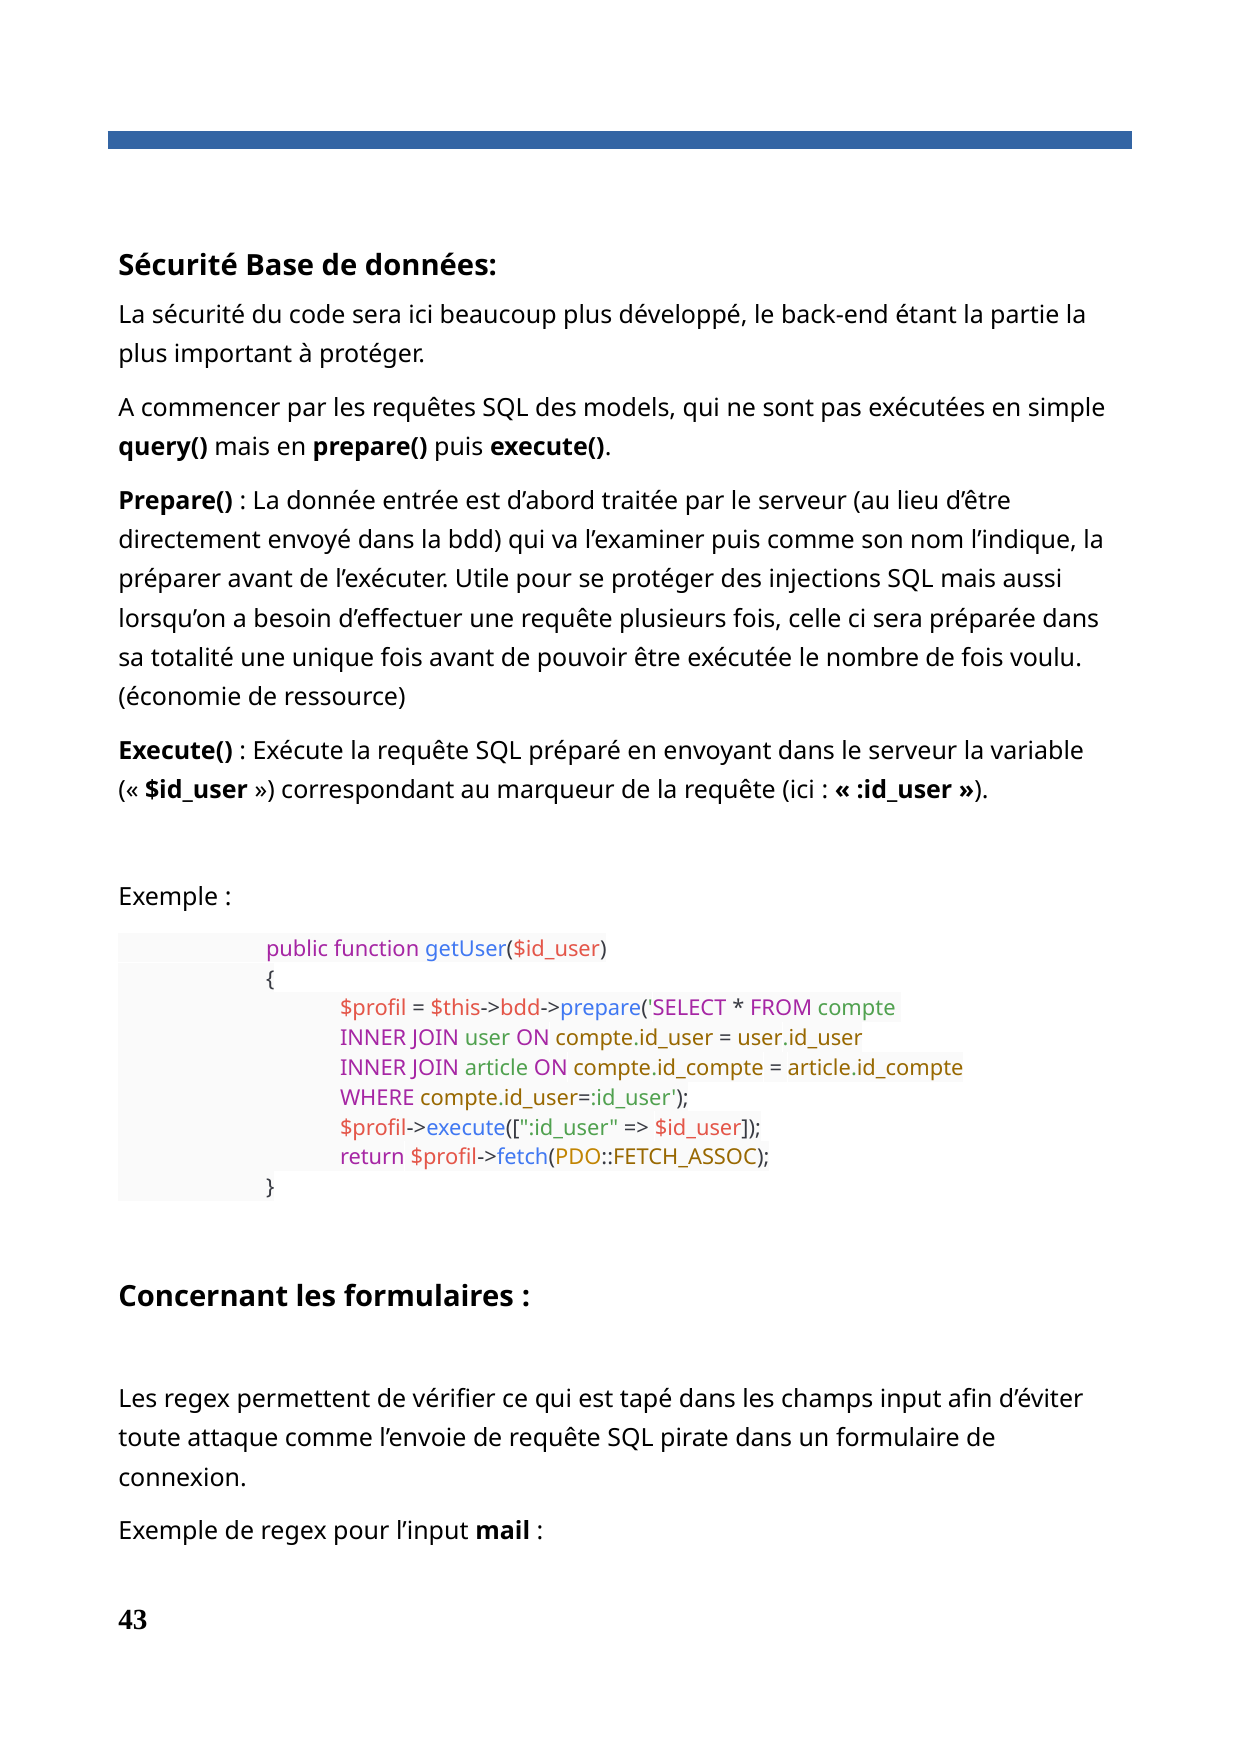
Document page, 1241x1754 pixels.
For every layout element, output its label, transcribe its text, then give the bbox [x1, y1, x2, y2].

text Prepare() : La donnée entrée est d’abord traitée par le serveur (au lieu d’être directement envoyé dans la bdd) qui va l’examiner puis comme son nom l’indique, la préparer avant de l’exécuter. Utile pour se protéger des injections SQL mais aussi lorsqu’on a besoin d’effectuer une requête plusieurs fois, celle ci sera préparée dans sa totalité une unique fois avant de pouvoir être exécutée le nombre de fois voulu.(économie de ressource) [118, 483, 1122, 713]
text $profil = $this->bdd->prepare('SELECT * FROM compte [118, 992, 1122, 1022]
text La sécurité du code sera ici beaucoup plus développé, le back-end étant la partie la plus important à protéger. [118, 297, 1122, 370]
text return $profil->fetch(PDO::FETCH_ASSOC); [118, 1141, 1122, 1171]
text Execute() : Exécute la requête SQL préparé en envoyant dans le serveur la variable (« $id_user ») correspondant au marqueur de la requête (ici : « :id_user »). [118, 732, 1122, 806]
text INNER JOIN user ON compte.id_user = user.id_user [118, 1022, 1122, 1052]
text { [118, 962, 1122, 992]
text public function getUser($id_user) [118, 933, 1122, 962]
text Exemple de regex pour l’input mail : [118, 1513, 1122, 1547]
subtitle Concernant les formulaires : [118, 1275, 1122, 1315]
text $profil->execute([":id_user" => $id_user]); [118, 1111, 1122, 1141]
text A commencer par les requêtes SQL des models, qui ne sont pas exécutées en simple query() mais en prepare() puis execute(). [118, 390, 1122, 463]
text } [118, 1171, 1122, 1201]
text INNER JOIN article ON compte.id_compte = article.id_compte [118, 1052, 1122, 1082]
text Les regex permettent de vérifier ce qui est tapé dans les champs input afin d’éviter toute attaque comme l’envoie de requête SQL pirate dans un formulaire de connexion. [118, 1381, 1122, 1493]
text Exemple : [118, 879, 1122, 913]
subtitle Sécurité Base de données: [118, 245, 1122, 284]
text WHERE compte.id_user=:id_user'); [118, 1082, 1122, 1111]
